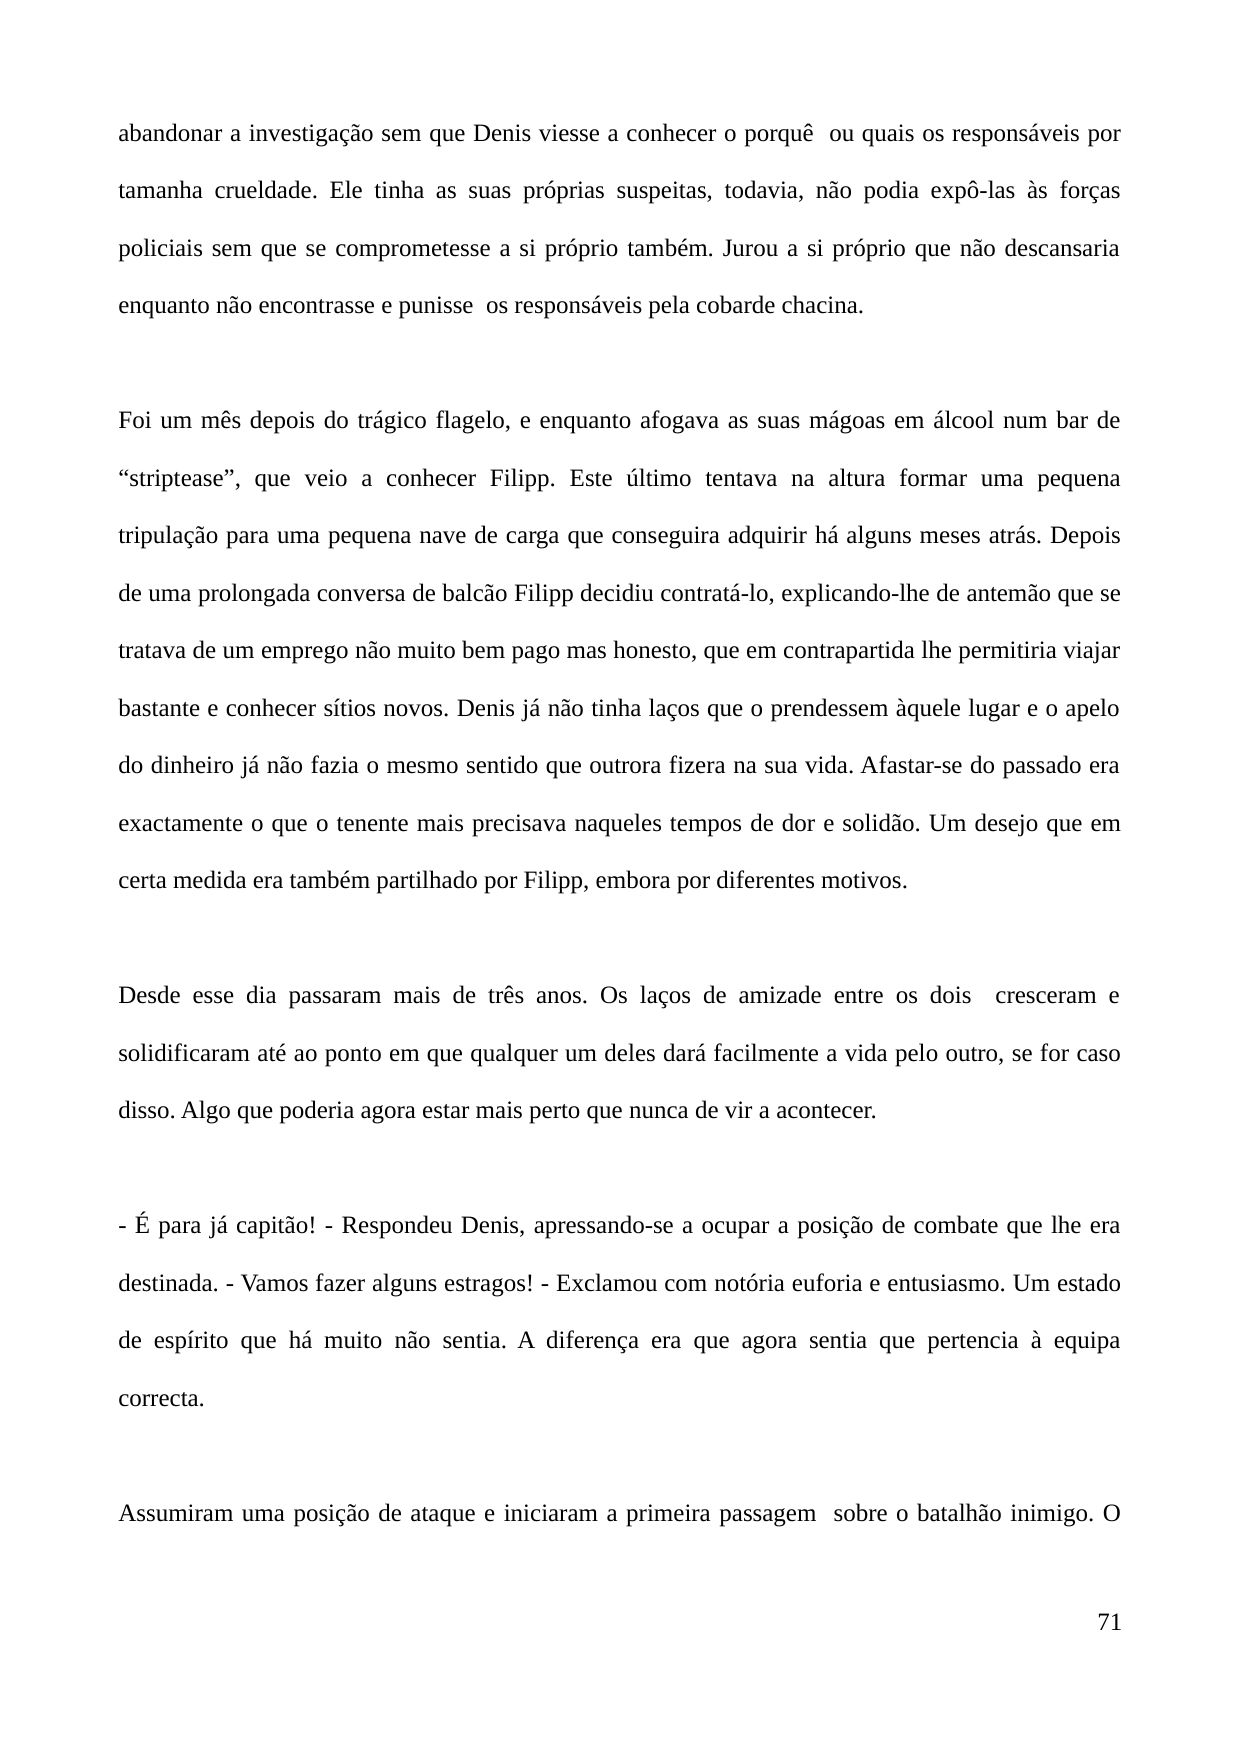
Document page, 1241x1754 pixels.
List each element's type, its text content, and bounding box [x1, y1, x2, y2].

text Foi um mês depois do trágico flagelo, e enquanto afogava as suas mágoas em álcool num bar de “striptease”, que veio a conhecer Filipp. Este último tentava na altura formar uma pequena tripulação para uma pequena nave de carga que conseguira adquirir há alguns meses atrás. Depois de uma prolongada conversa de balcão Filipp decidiu contratá-lo, explicando-lhe de antemão que se tratava de um emprego não muito bem pago mas honesto, que em contrapartida lhe permitiria viajar bastante e conhecer sítios novos. Denis já não tinha laços que o prendessem àquele lugar e o apelo do dinheiro já não fazia o mesmo sentido que outrora fizera na sua vida. Afastar-se do passado era exactamente o que o tenente mais precisava naqueles tempos de dor e solidão. Um desejo que em certa medida era também partilhado por Filipp, embora por diferentes motivos. [118, 406, 1122, 894]
text Assumiram uma posição de ataque e iniciaram a primeira passagem sobre o batalhão inimigo. O [118, 1498, 1122, 1527]
text - É para já capitão! - Respondeu Denis, apressando-se a ocupar a posição de combate que lhe era destinada. - Vamos fazer alguns estragos! - Exclamou com notória euforia e entusiasmo. Um estado de espírito que há muito não sentia. A diferença era que agora sentia que pertencia à equipa correcta. [118, 1211, 1122, 1412]
text Desde esse dia passaram mais de três anos. Os laços de amizade entre os dois cresceram e solidificaram até ao ponto em que qualquer um deles dará facilmente a vida pelo outro, se for caso disso. Algo que poderia agora estar mais perto que nunca de vir a acontecer. [118, 981, 1122, 1124]
text abandonar a investigação sem que Denis viesse a conhecer o porquê ou quais os responsáveis por tamanha crueldade. Ele tinha as suas próprias suspeitas, todavia, não podia expô-las às forças policiais sem que se comprometesse a si próprio também. Jurou a si próprio que não descansaria enquanto não encontrasse e punisse os responsáveis pela cobarde chacina. [118, 118, 1122, 319]
